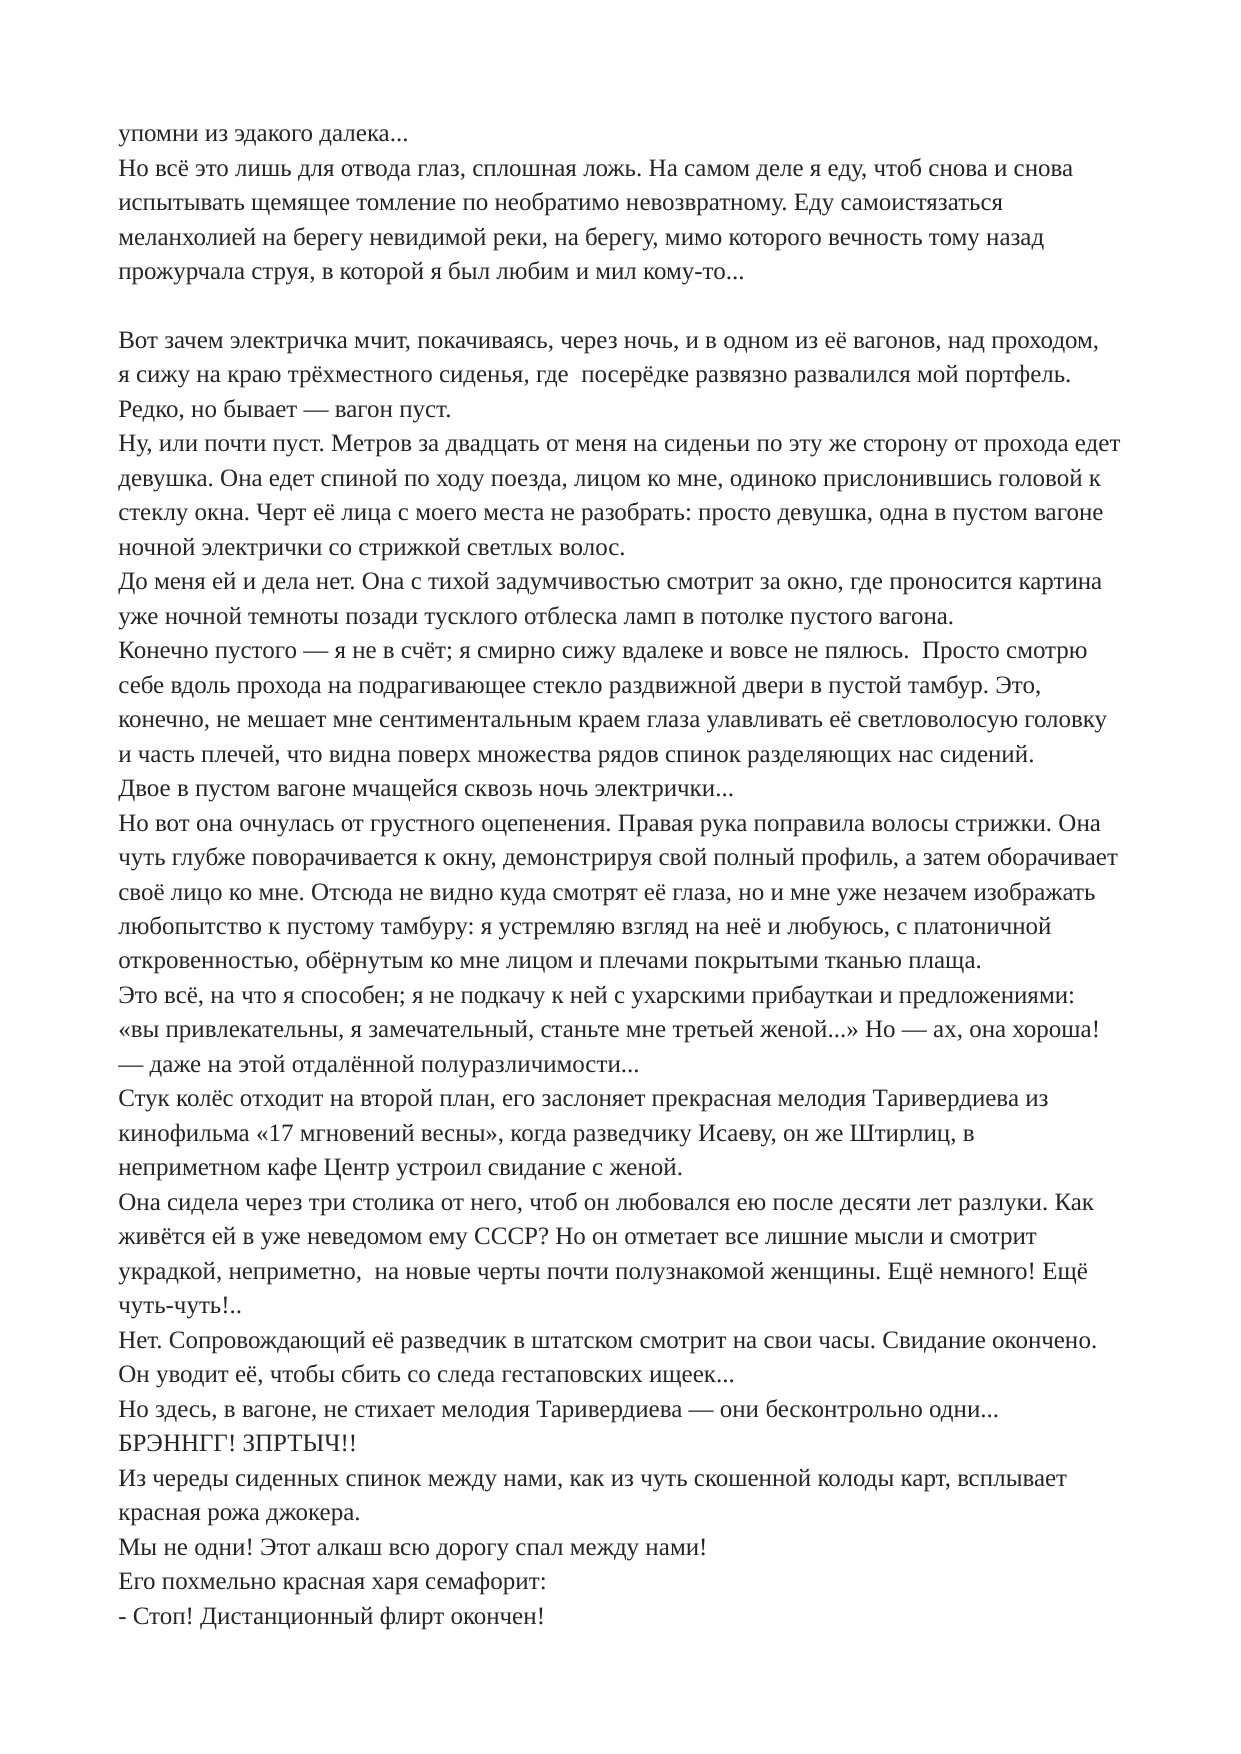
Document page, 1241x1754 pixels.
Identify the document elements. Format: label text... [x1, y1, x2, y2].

text - Стоп! Дистанционный флирт окончен! [118, 1601, 1122, 1629]
text Это всё, на что я способен; я не подкачу к ней с ухарскими прибауткаи и предложениями: «вы привлекательны, я замечательный, станьте мне третьей женой...» Но — ах, она хороша! — даже на этой отдалённой полуразличимости... [118, 980, 1122, 1078]
text Ну, или почти пуст. Метров за двадцать от меня на сиденьи по эту же сторону от прохода едет девушка. Она едет спиной по ходу поезда, лицом ко мне, одиноко прислонившись головой к стеклу окна. Черт её лица с моего места не разобрать: просто девушка, одна в пустом вагоне ночной электрички со стрижкой светлых волос. [118, 428, 1122, 561]
text Но здесь, в вагоне, не стихает мелодия Таривердиева — они бесконтрольно одни... [118, 1394, 1122, 1423]
text Но всё это лишь для отвода глаз, сплошная ложь. На самом деле я еду, чтоб снова и снова испытывать щемящее томление по необратимо невозвратному. Еду самоистязаться меланхолией на берегу невидимой реки, на берегу, мимо которого вечность тому назад прожурчала струя, в которой я был любим и мил кому-то... [118, 153, 1122, 285]
text Вот зачем электричка мчит, покачиваясь, через ночь, и в одном из её вагонов, над проходом, я сижу на краю трёхместного сиденья, где посерёдке развязно развалился мой портфель. Редко, но бывает — вагон пуст. [118, 325, 1122, 423]
text Но вот она очнулась от грустного оцепенения. Правая рука поправила волосы стрижки. Она чуть глубже поворачивается к окну, демонстрируя свой полный профиль, а затем оборачивает своё лицо ко мне. Отсюда не видно куда смотрят её глаза, но и мне уже незачем изображать любопытство к пустому тамбуру: я устремляю взгляд на неё и любуюсь, с платоничной откровенностью, обёрнутым ко мне лицом и плечами покрытыми тканью плаща. [118, 808, 1122, 974]
text БРЭННГГ! ЗПРТЫЧ!! [118, 1428, 1122, 1457]
text упомни из эдакого далека... [118, 118, 1122, 147]
text Двое в пустом вагоне мчащейся сквозь ночь электрички... [118, 773, 1122, 802]
text Стук колёс отходит на второй план, его заслоняет прекрасная мелодия Таривердиева из кинофильма «17 мгновений весны», когда разведчику Исаеву, он же Штирлиц, в неприметном кафе Центр устроил свидание с женой. [118, 1083, 1122, 1181]
text Она сидела через три столика от него, чтоб он любовался ею после десяти лет разлуки. Как живётся ей в уже неведомом ему СССР? Но он отметает все лишние мысли и смотрит украдкой, неприметно, на новые черты почти полузнакомой женщины. Ещё немного! Ещё чуть-чуть!.. [118, 1187, 1122, 1319]
text Конечно пустого — я не в счёт; я смирно сижу вдалеке и вовсе не пялюсь. Просто смотрю себе вдоль прохода на подрагивающее стекло раздвижной двери в пустой тамбур. Это, конечно, не мешает мне сентиментальным краем глаза улавливать её светловолосую головку и часть плечей, что видна поверх множества рядов спинок разделяющих нас сидений. [118, 635, 1122, 767]
text Из череды сиденных спинок между нами, как из чуть скошенной колоды карт, всплывает красная рожа джокера. [118, 1463, 1122, 1526]
text Нет. Сопровождающий её разведчик в штатском смотрит на свои часы. Свидание окончено. Он уводит её, чтобы сбить со следа гестаповских ищеек... [118, 1325, 1122, 1388]
text Его похмельно красная харя семафорит: [118, 1566, 1122, 1595]
text Мы не одни! Этот алкаш всю дорогу спал между нами! [118, 1532, 1122, 1561]
text До меня ей и дела нет. Она с тихой задумчивостью смотрит за окно, где проносится картина уже ночной темноты позади тусклого отблеска ламп в потолке пустого вагона. [118, 566, 1122, 629]
